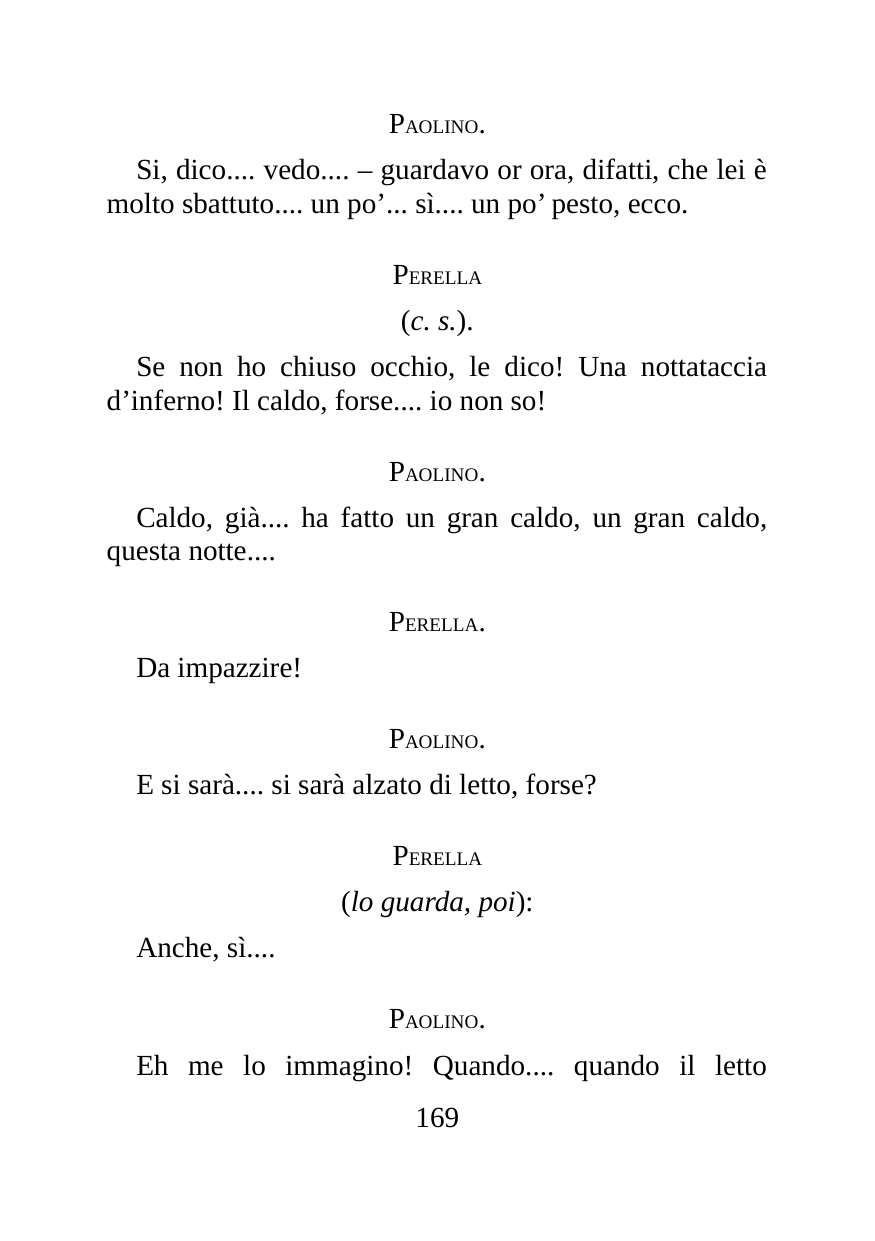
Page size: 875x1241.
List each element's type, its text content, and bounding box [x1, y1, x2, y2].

text Perella [106, 838, 768, 872]
text Paolino. [106, 721, 768, 755]
text Da impazzire! [106, 650, 768, 684]
text (lo guarda, poi): [106, 884, 768, 918]
text E si sarà.... si sarà alzato di letto, forse? [106, 767, 768, 801]
text Paolino. [106, 1002, 768, 1035]
text Perella. [106, 604, 768, 638]
text Eh me lo immagino! Quando.... quando il letto [106, 1048, 768, 1081]
text Anche, sì.... [106, 931, 768, 964]
text Paolino. [106, 106, 768, 140]
text Si, dico.... vedo.... ‒ guardavo or ora, difatti, che lei è molto sbattuto.... un po’... sì.... un po’ pesto, ecco. [106, 152, 768, 219]
text Perella [106, 257, 768, 291]
text Paolino. [106, 454, 768, 487]
text (c. s.). [106, 303, 768, 337]
text Caldo, già.... ha fatto un gran caldo, un gran caldo, questa notte.... [106, 500, 768, 567]
text Se non ho chiuso occhio, le dico! Una nottataccia d’inferno! Il caldo, forse.... io non so! [106, 349, 768, 416]
